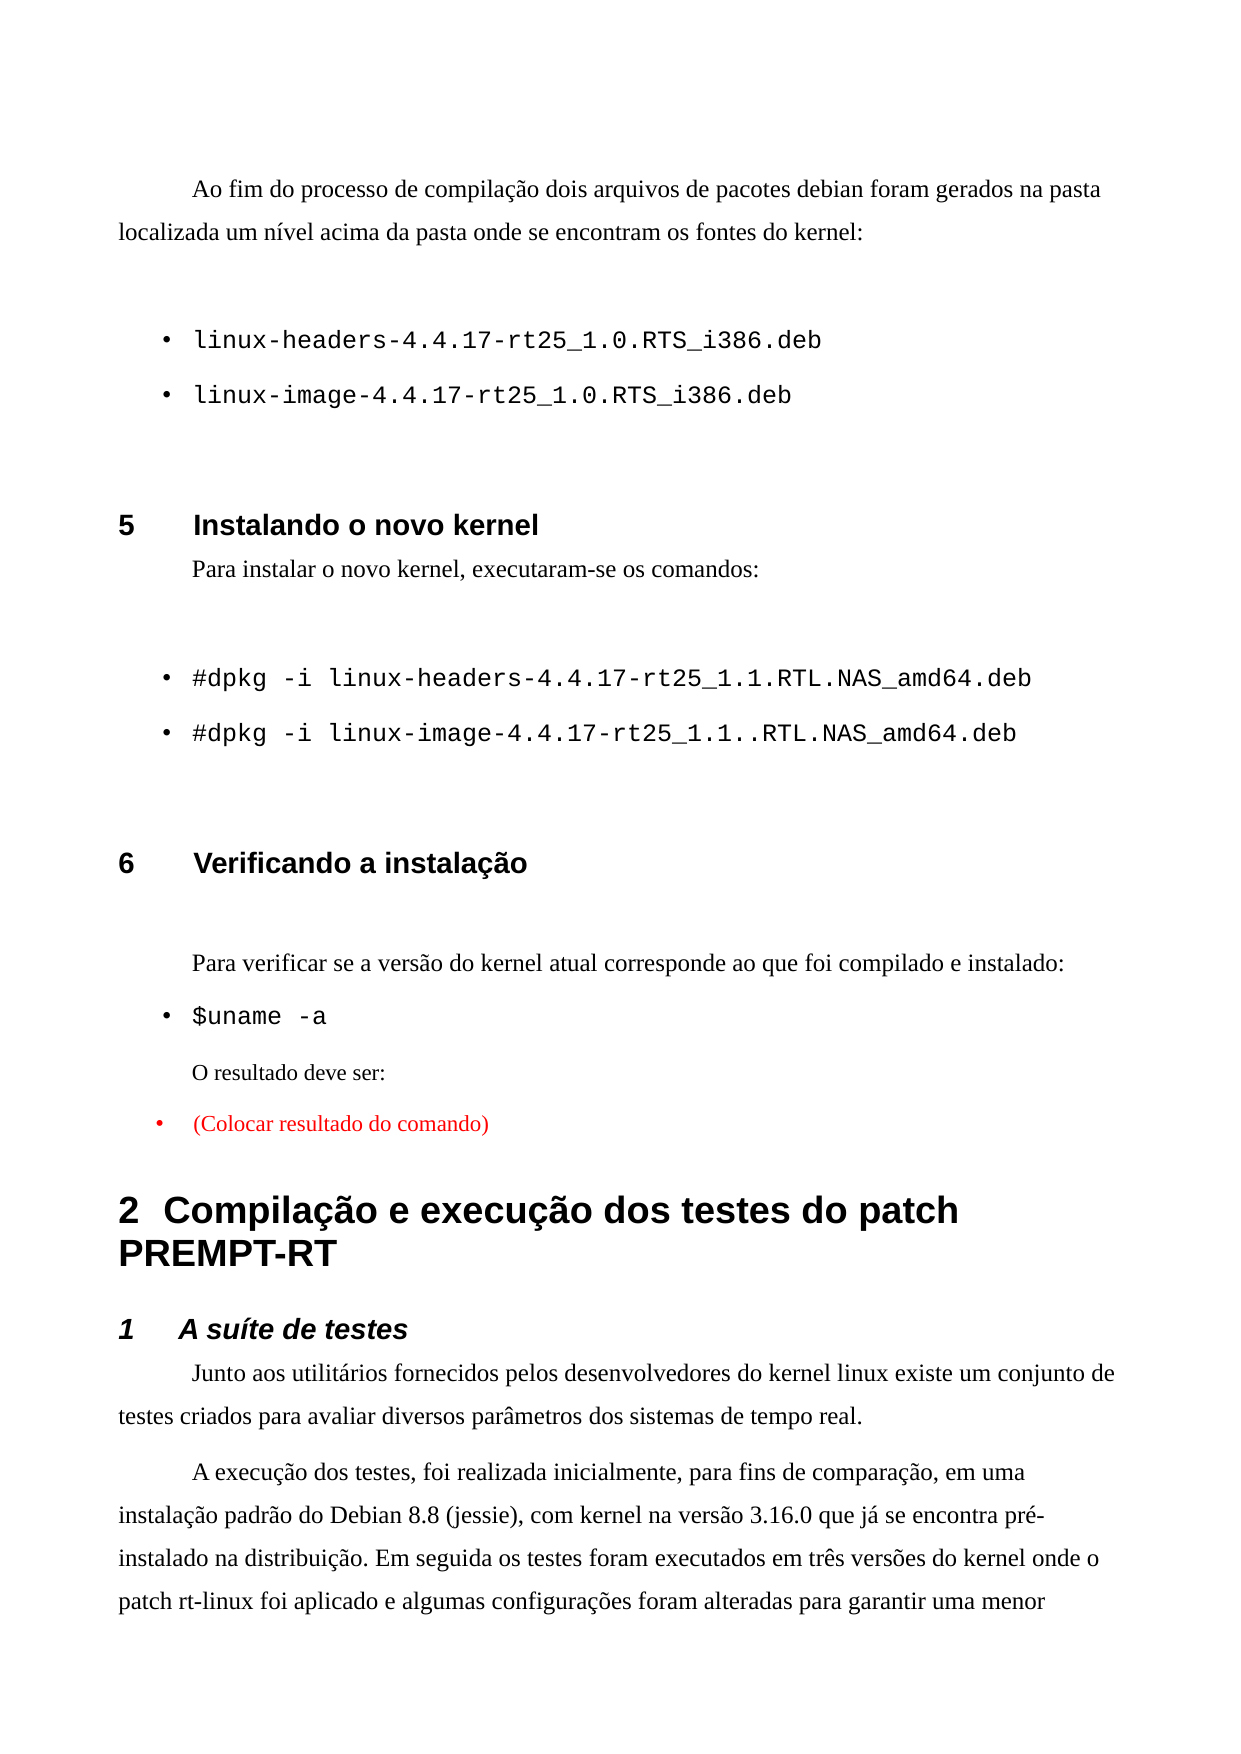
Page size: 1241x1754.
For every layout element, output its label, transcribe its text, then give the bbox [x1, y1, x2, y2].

list linux-headers-4.4.17-rt25_1.0.RTS_i386.deb [162, 328, 1122, 356]
list linux-image-4.4.17-rt25_1.0.RTS_i386.deb [162, 383, 1122, 411]
text Junto aos utilitários fornecidos pelos desenvolvedores do kernel linux existe um conjunto de testes criados para avaliar diversos parâmetros dos sistemas de tempo real. [118, 1358, 1122, 1430]
text Para verificar se a versão do kernel atual corresponde ao que foi compilado e instalado: [118, 948, 1122, 977]
list $uname -a [162, 1003, 1122, 1032]
text A execução dos testes, foi realizada inicialmente, para fins de comparação, em uma instalação padrão do Debian 8.8 (jessie), com kernel na versão 3.16.0 que já se encontra pré-instalado na distribuição. Em seguida os testes foram executados em três versões do kernel onde o patch rt-linux foi aplicado e algumas configurações foram alteradas para garantir uma menor [118, 1457, 1122, 1615]
subtitle A suíte de testes [118, 1312, 1122, 1346]
text Ao fim do processo de compilação dois arquivos de pacotes debian foram gerados na pasta localizada um nível acima da pasta onde se encontram os fontes do kernel: [118, 174, 1122, 246]
subtitle Compilação e execução dos testes do patch PREMPT-RT [118, 1187, 1122, 1275]
list #dpkg -i linux-headers-4.4.17-rt25_1.1.RTL.NAS_amd64.deb [162, 666, 1122, 694]
subtitle Verificando a instalação [118, 846, 1122, 880]
subtitle Instalando o novo kernel [118, 508, 1122, 542]
text O resultado deve ser: [118, 1058, 1122, 1085]
list (Colocar resultado do comando) [156, 1111, 1122, 1137]
list #dpkg -i linux-image-4.4.17-rt25_1.1..RTL.NAS_amd64.deb [162, 721, 1122, 749]
text Para instalar o novo kernel, executaram-se os comandos: [118, 554, 1122, 583]
